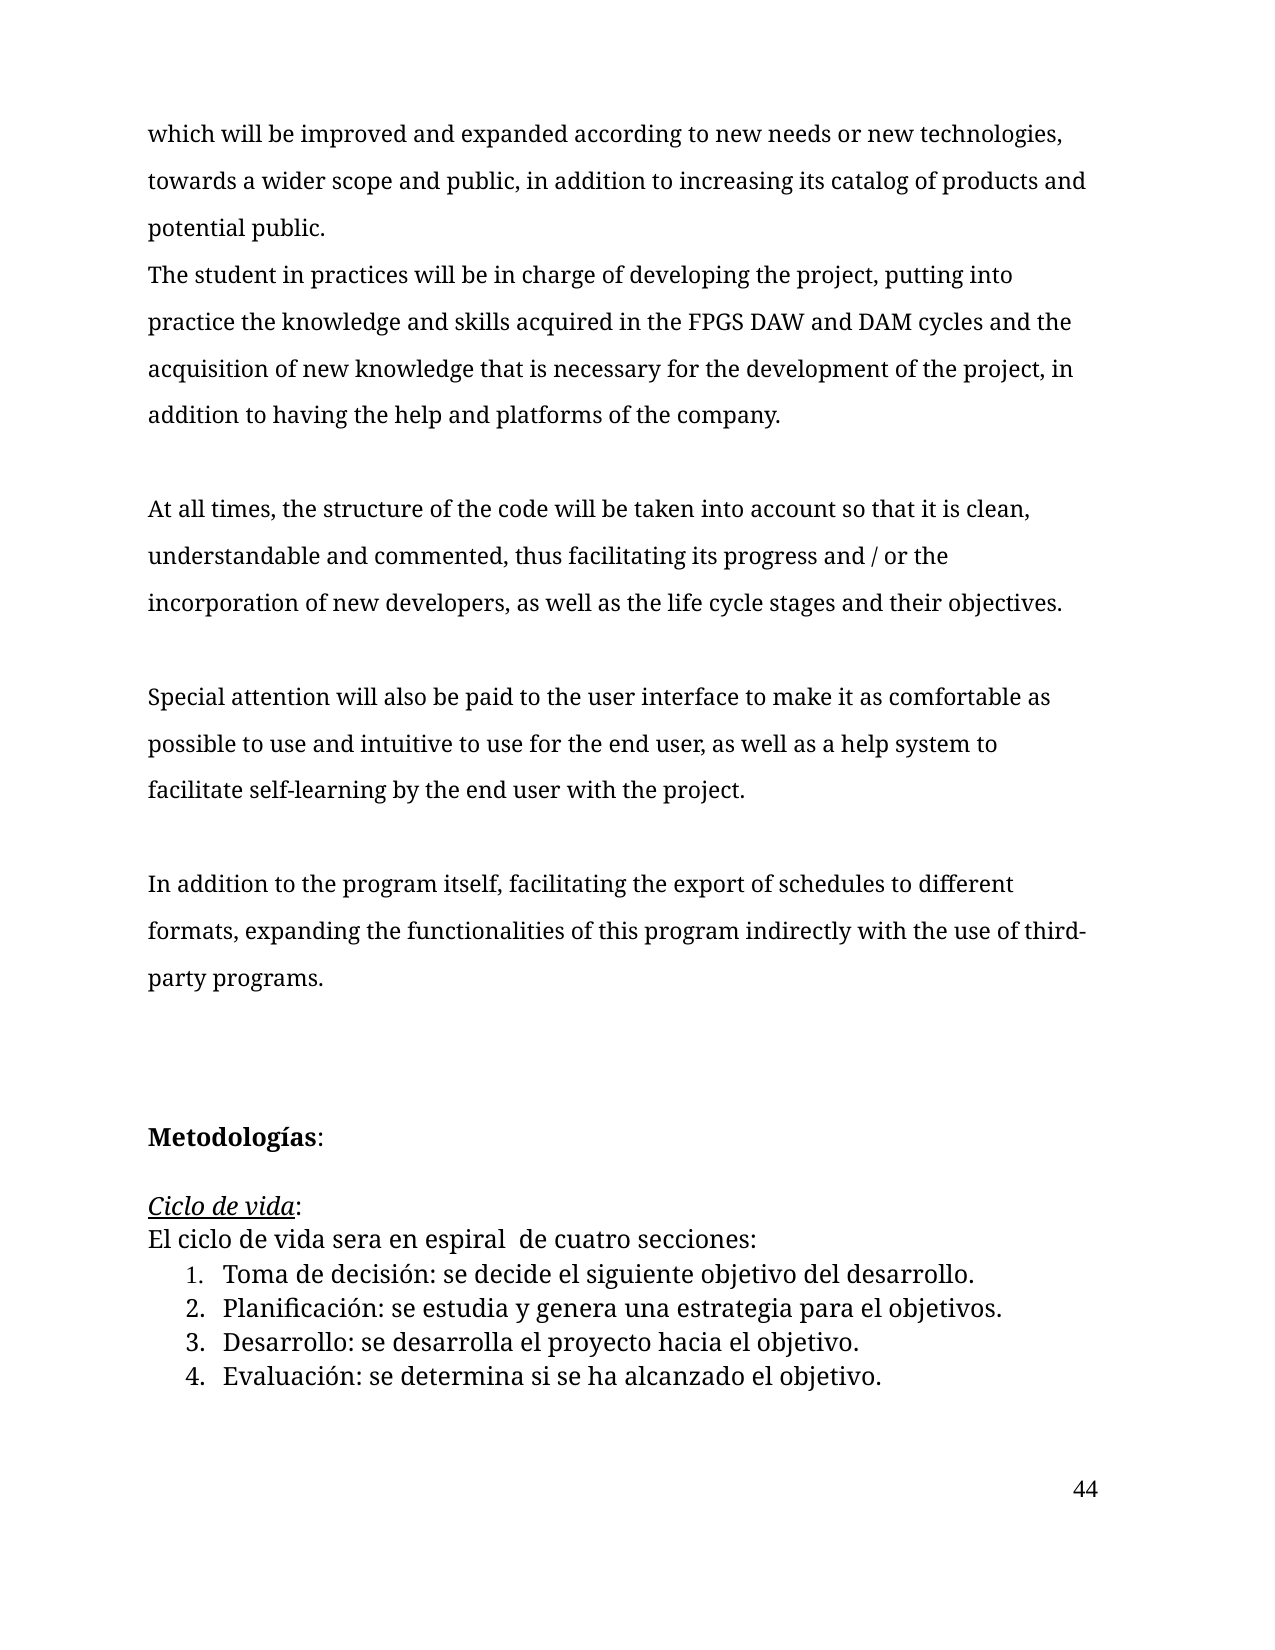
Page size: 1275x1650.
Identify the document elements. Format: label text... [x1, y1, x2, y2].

list Evaluación: se determina si se ha alcanzado el objetivo. [185, 1358, 1098, 1392]
text Ciclo de vida: [148, 1188, 1098, 1222]
list Desarrollo: se desarrolla el proyecto hacia el objetivo. [185, 1324, 1098, 1358]
list Planificación: se estudia y genera una estrategia para el objetivos. [185, 1290, 1098, 1324]
text El ciclo de vida sera en espiral de cuatro secciones: [148, 1222, 1098, 1256]
text The student in practices will be in charge of developing the project, putting into practice the knowledge and skills acquired in the FPGS DAW and DAM cycles and the acquisition of new knowledge that is necessary for the development of the project, in addition to having the help and platforms of the company. [148, 259, 1098, 431]
text At all times, the structure of the code will be taken into account so that it is clean, understandable and commented, thus facilitating its progress and / or the incorporation of new developers, as well as the life cycle stages and their objectives. [148, 493, 1098, 618]
text Special attention will also be paid to the user interface to make it as comfortable as possible to use and intuitive to use for the end user, as well as a help system to facilitate self-learning by the end user with the project. [148, 681, 1098, 806]
text which will be improved and expanded according to new needs or new technologies, towards a wider scope and public, in addition to increasing its catalog of products and potential public. [148, 118, 1098, 243]
text In addition to the program itself, facilitating the export of schedules to different formats, expanding the functionalities of this program indirectly with the use of third-party programs. [148, 868, 1098, 993]
list Toma de decisión: se decide el siguiente objetivo del desarrollo. [185, 1256, 1098, 1290]
text Metodologías: [148, 1120, 1098, 1154]
